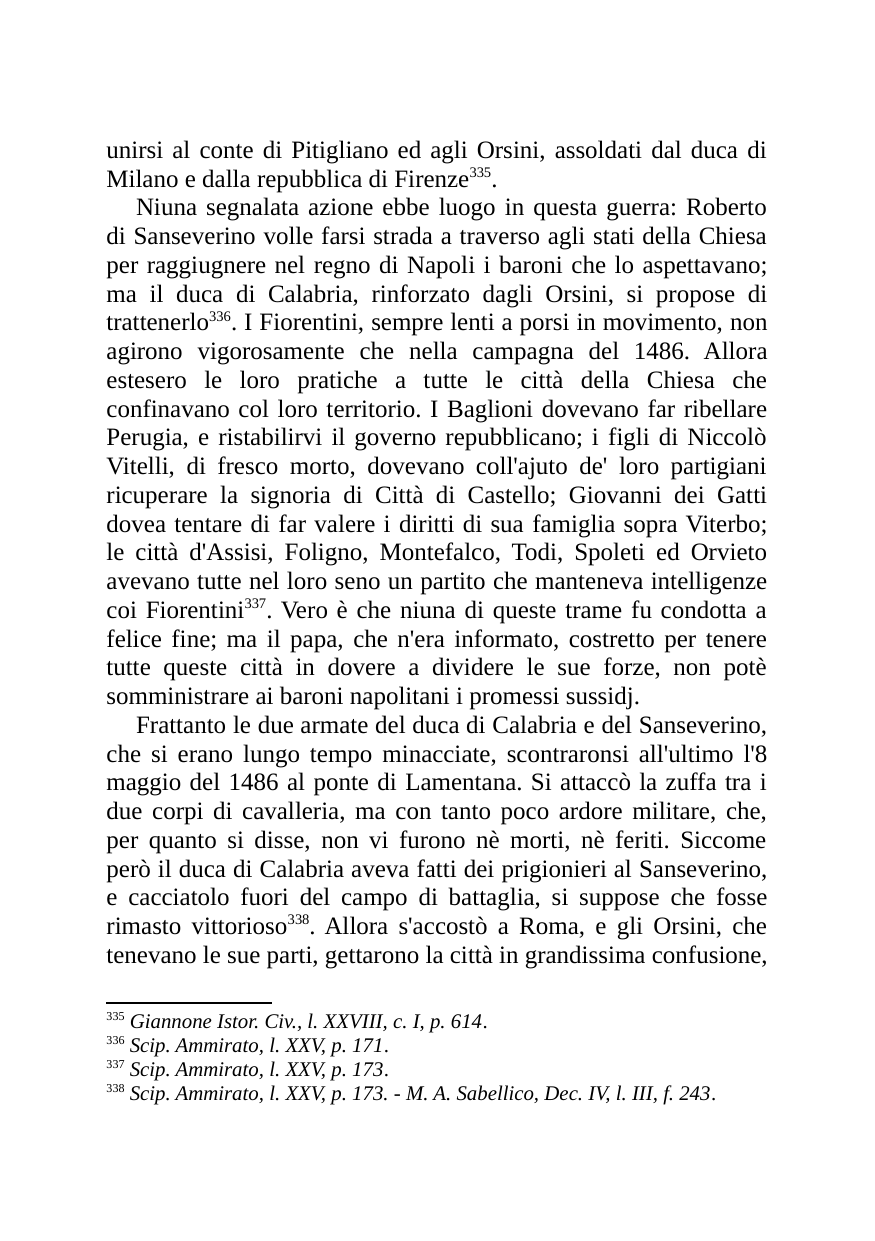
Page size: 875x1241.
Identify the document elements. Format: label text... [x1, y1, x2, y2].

text Scip. Ammirato, l. XXV, p. 173. [106, 1057, 768, 1081]
text Giannone Istor. Civ., l. XXVIII, c. I, p. 614. [106, 1009, 768, 1033]
text Scip. Ammirato, l. XXV, p. 173. - M. A. Sabellico, Dec. IV, l. III, f. 243. [106, 1081, 768, 1105]
text Scip. Ammirato, l. XXV, p. 171. [106, 1033, 768, 1057]
text unirsi al conte di Pitigliano ed agli Orsini, assoldati dal duca di Milano e dalla repubblica di Firenze. [106, 135, 768, 192]
text Frattanto le due armate del duca di Calabria e del Sanseverino, che si erano lungo tempo minacciate, scontraronsi all'ultimo l'8 maggio del 1486 al ponte di Lamentana. Si attaccò la zuffa tra i due corpi di cavalleria, ma con tanto poco ardore militare, che, per quanto si disse, non vi furono nè morti, nè feriti. Siccome però il duca di Calabria aveva fatti dei prigionieri al Sanseverino, e cacciatolo fuori del campo di battaglia, si suppose che fosse rimasto vittorioso. Allora s'accostò a Roma, e gli Orsini, che tenevano le sue parti, gettarono la città in grandissima confusione, [106, 710, 768, 969]
text Niuna segnalata azione ebbe luogo in questa guerra: Roberto di Sanseverino volle farsi strada a traverso agli stati della Chiesa per raggiugnere nel regno di Napoli i baroni che lo aspettavano; ma il duca di Calabria, rinforzato dagli Orsini, si propose di trattenerlo. I Fiorentini, sempre lenti a porsi in movimento, non agirono vigorosamente che nella campagna del 1486. Allora estesero le loro pratiche a tutte le città della Chiesa che confinavano col loro territorio. I Baglioni dovevano far ribellare Perugia, e ristabilirvi il governo repubblicano; i figli di Niccolò Vitelli, di fresco morto, dovevano coll'ajuto de' loro partigiani ricuperare la signoria di Città di Castello; Giovanni dei Gatti dovea tentare di far valere i diritti di sua famiglia sopra Viterbo; le città d'Assisi, Foligno, Montefalco, Todi, Spoleti ed Orvieto avevano tutte nel loro seno un partito che manteneva intelligenze coi Fiorentini. Vero è che niuna di queste trame fu condotta a felice fine; ma il papa, che n'era informato, costretto per tenere tutte queste città in dovere a dividere le sue forze, non potè somministrare ai baroni napolitani i promessi sussidj. [106, 192, 768, 710]
